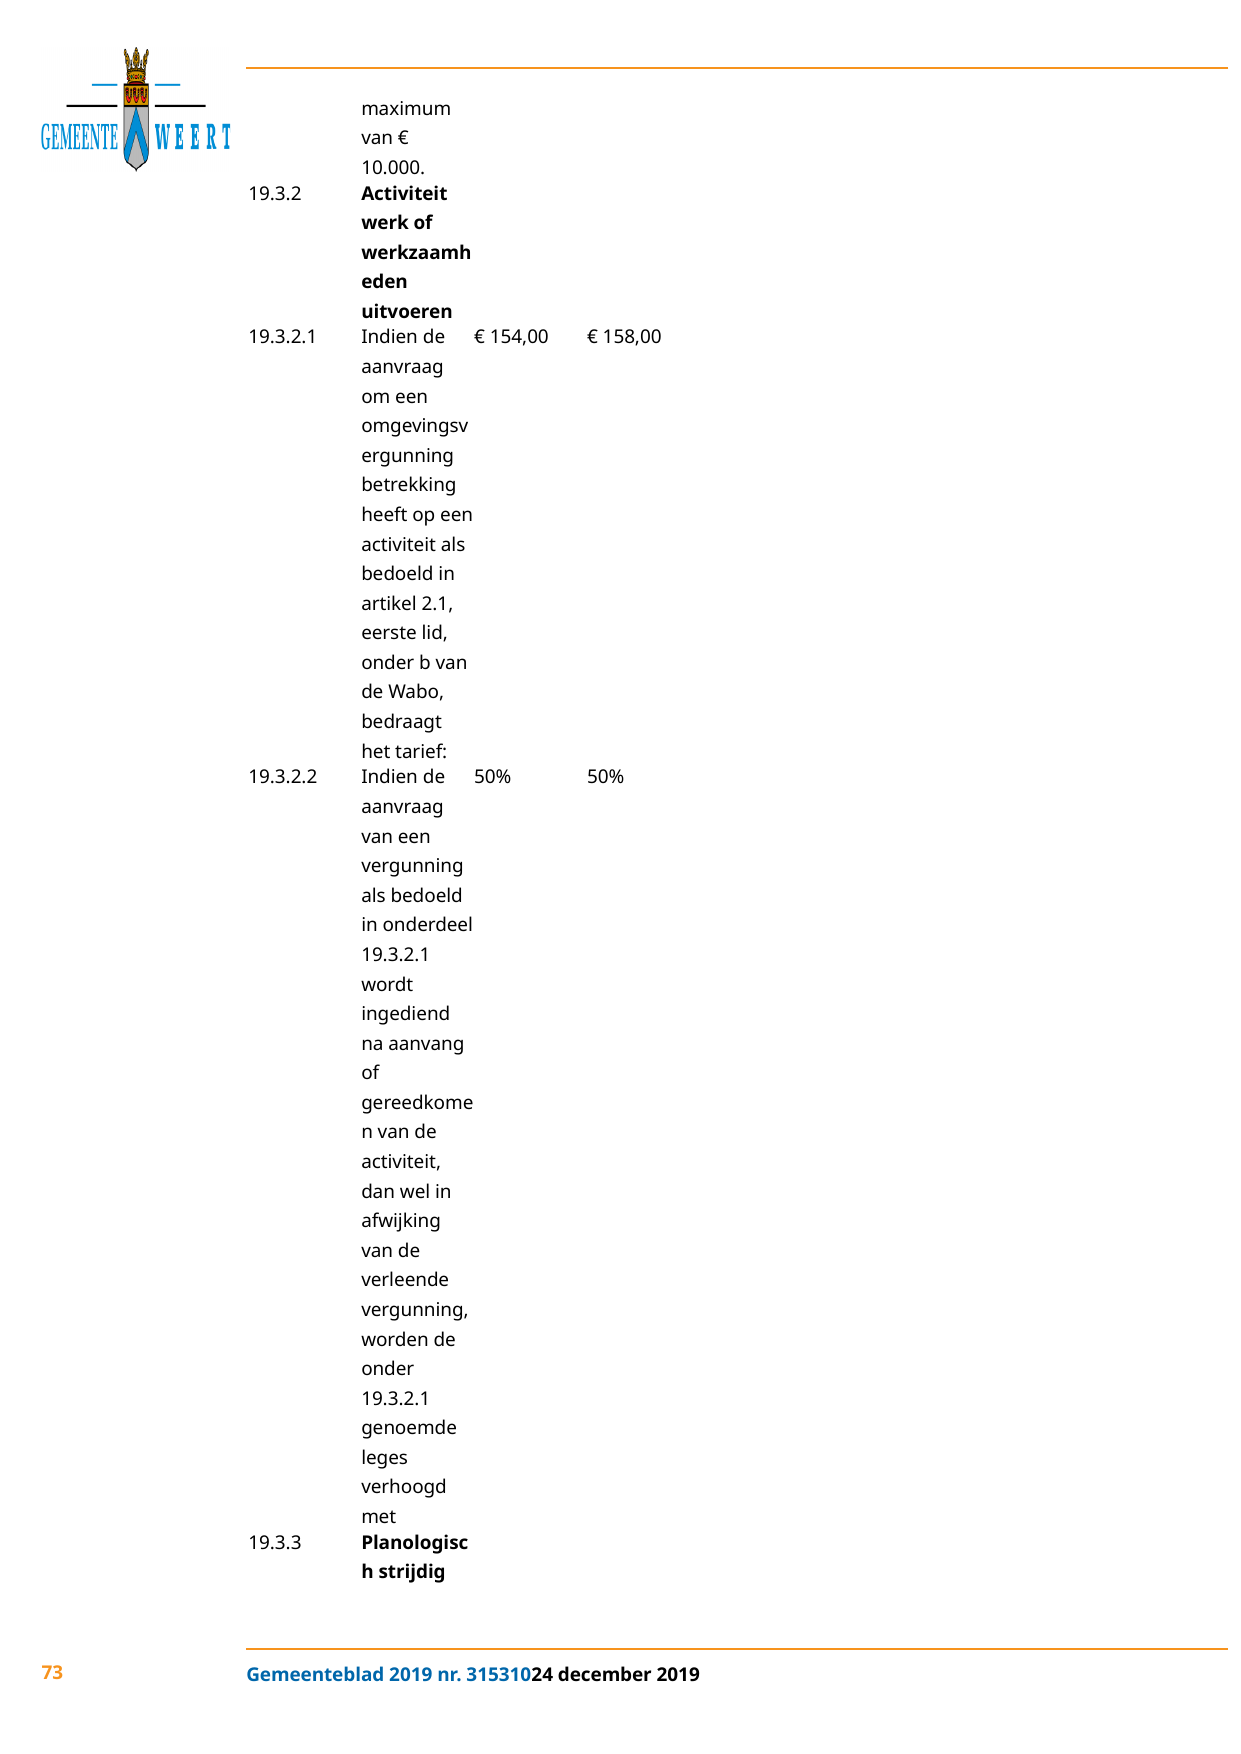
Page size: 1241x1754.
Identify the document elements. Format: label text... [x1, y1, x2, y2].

table_cell 50% [474, 764, 587, 1529]
table_cell 50% [587, 764, 700, 1529]
table_cell [587, 180, 700, 324]
table_cell € 154,00 [474, 324, 587, 764]
table_cell maximum van € 10.000. [361, 95, 474, 180]
table_cell [474, 95, 587, 180]
table_cell [474, 1529, 587, 1584]
table_cell [587, 1529, 700, 1584]
table_cell Indien de aanvraag van een vergunning als bedoeld in onderdeel 19.3.2.1 wordt ingediend na aanvang of gereedkomen van de activiteit, dan wel in afwijking van de verleende vergunning, worden de onder 19.3.2.1 genoemde leges verhoogd met [361, 764, 474, 1529]
picture [41, 47, 231, 172]
table_cell Indien de aanvraag om een omgevingsvergunning betrekking heeft op een activiteit als bedoeld in artikel 2.1, eerste lid, onder b van de Wabo, bedraagt het tarief: [361, 324, 474, 764]
table_cell [474, 180, 587, 324]
table_cell Activiteit werk of werkzaamheden uitvoeren [361, 180, 474, 324]
table_cell 19.3.2.2 [248, 764, 361, 1529]
table_cell 19.3.3 [248, 1529, 361, 1584]
table_cell € 158,00 [587, 324, 700, 764]
table_cell [248, 95, 361, 180]
table_cell 19.3.2.1 [248, 324, 361, 764]
table_cell Planologisch strijdig [361, 1529, 474, 1584]
table_cell 19.3.2 [248, 180, 361, 324]
table_cell [587, 95, 700, 180]
